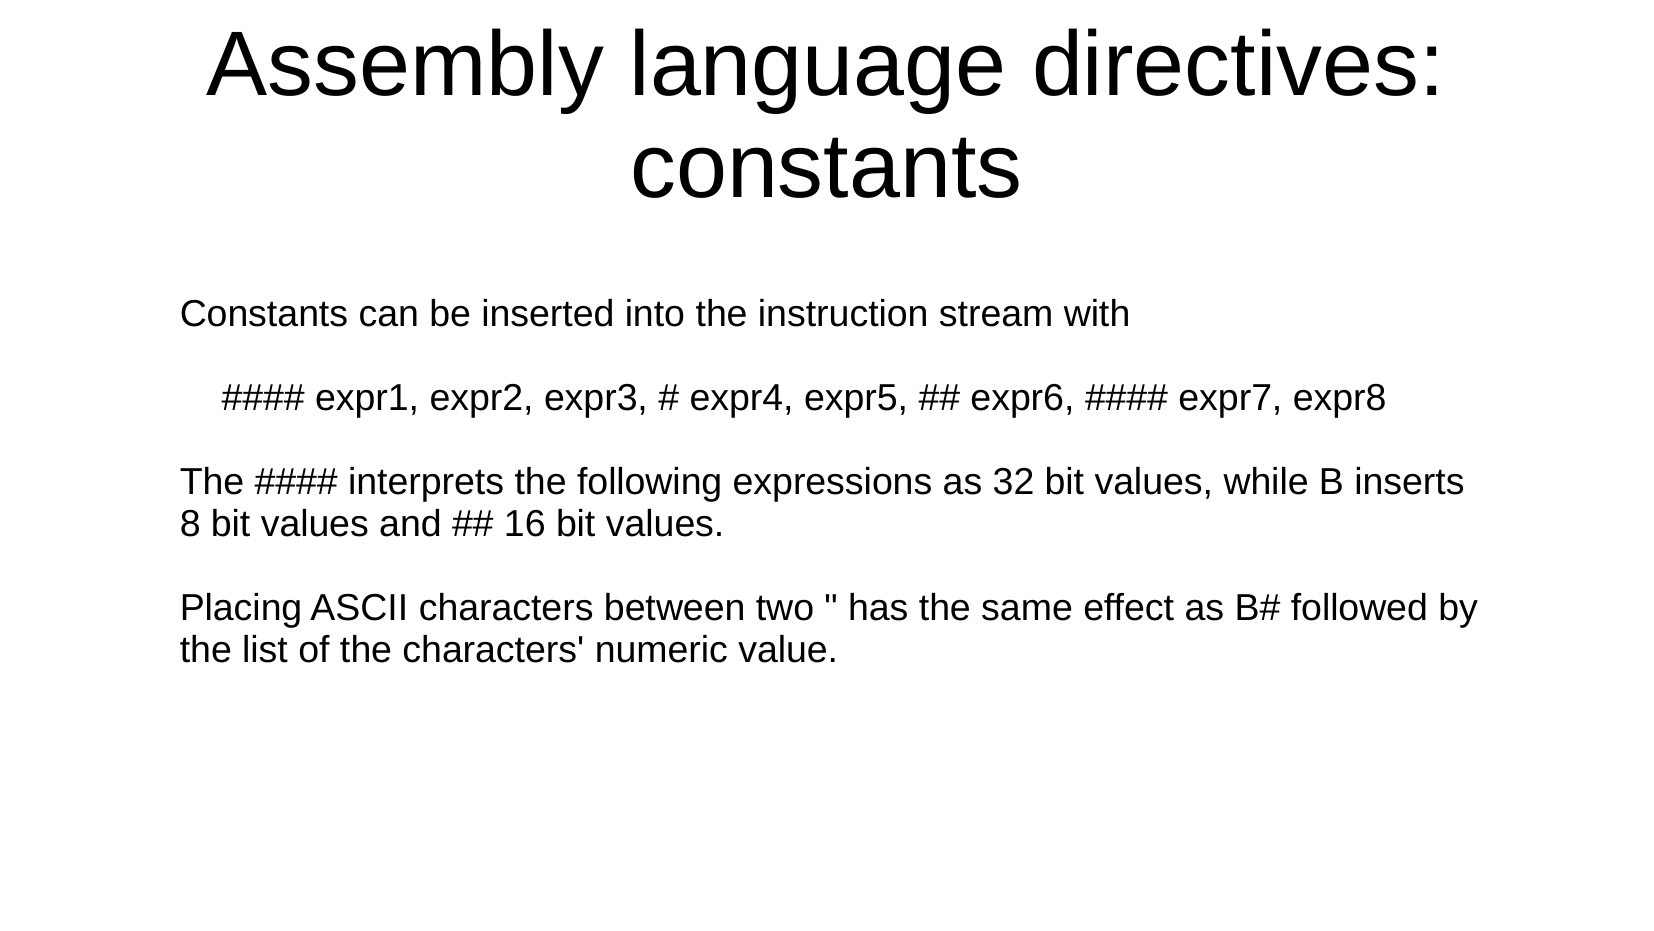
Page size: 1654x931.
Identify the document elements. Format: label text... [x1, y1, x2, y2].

text_box Constants can be inserted into the instruction stream with #### expr1, expr2, expr3, # expr4, expr5, ## expr6, #### expr7, expr8 The #### interprets the following expressions as 32 bit values, while B inserts 8 bit values and ## 16 bit values. Placing ASCII characters between two " has the same effect as B# followed by the list of the characters' numeric value. [165, 285, 1501, 678]
title Assembly language directives: constants [82, 12, 1571, 218]
